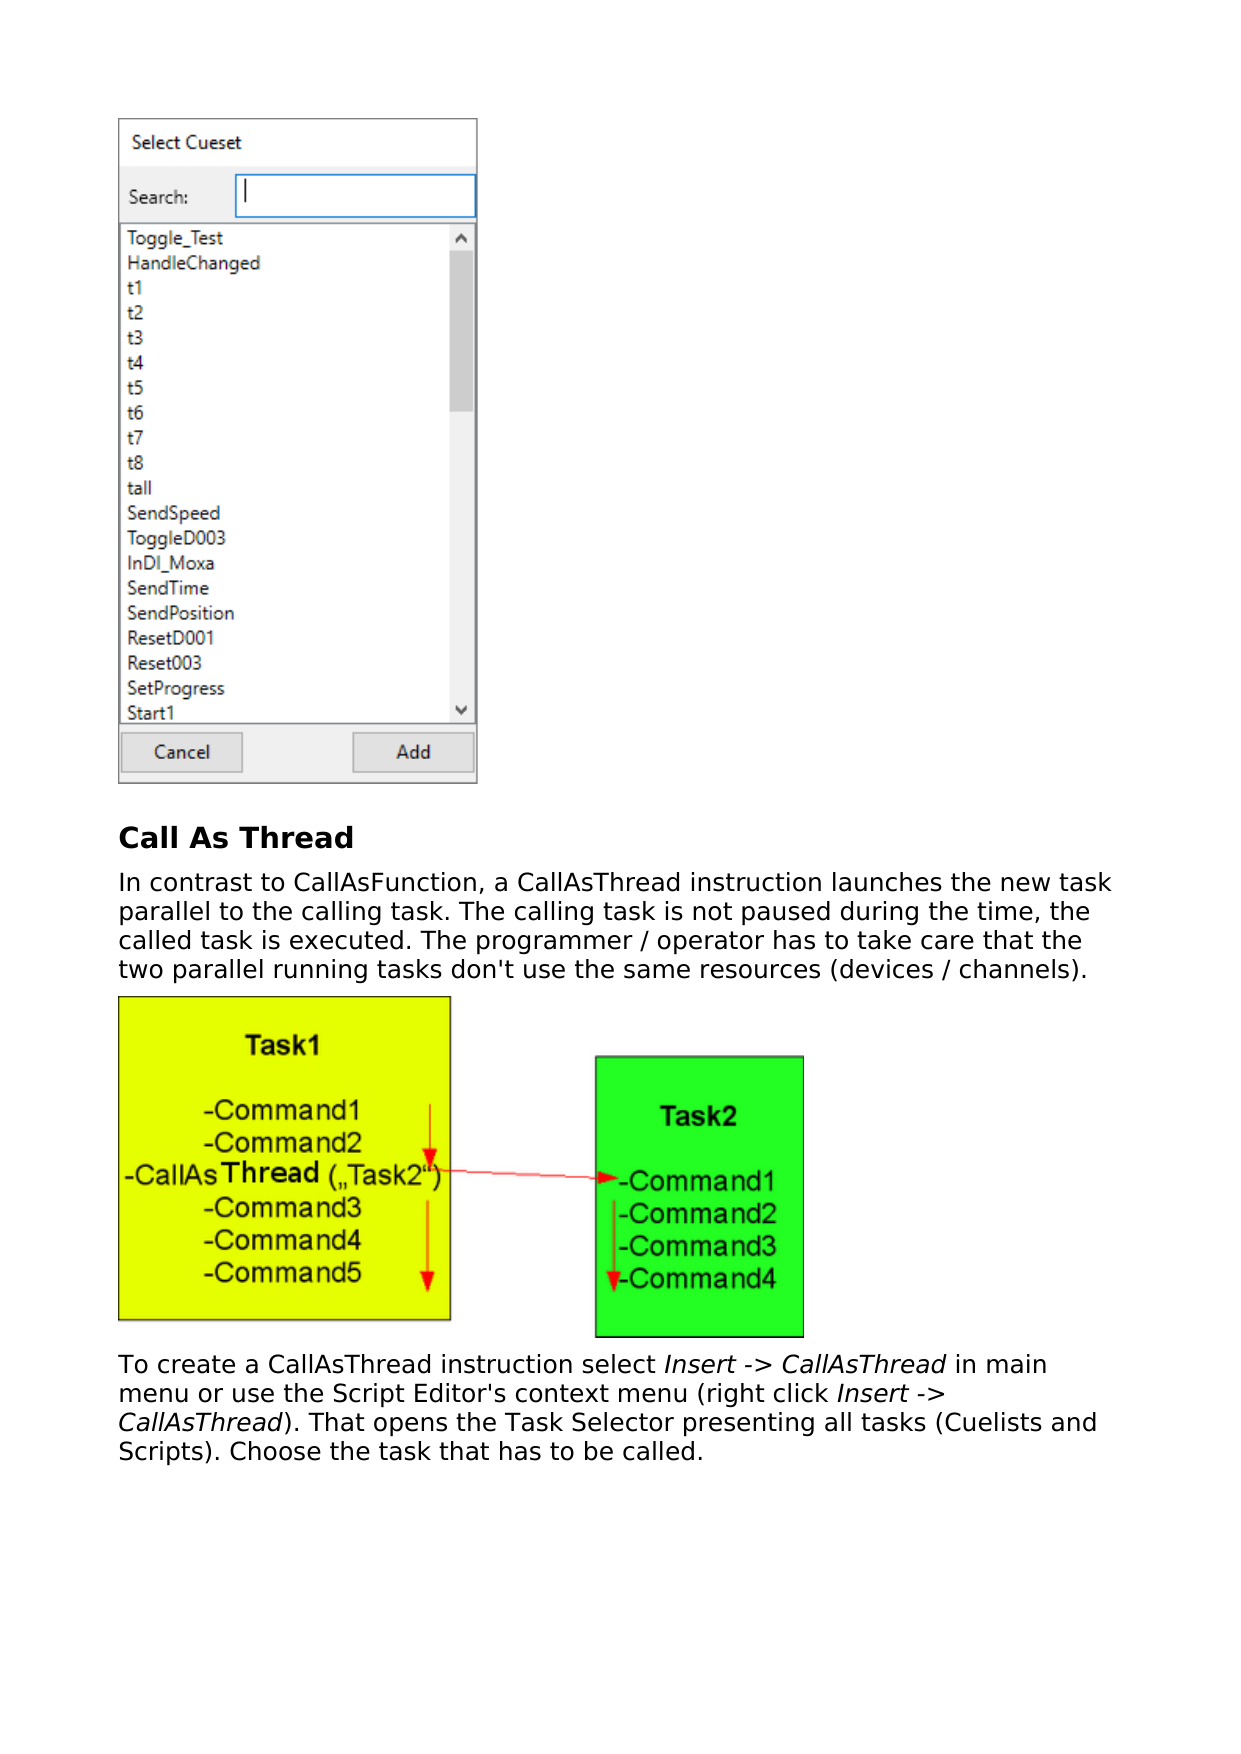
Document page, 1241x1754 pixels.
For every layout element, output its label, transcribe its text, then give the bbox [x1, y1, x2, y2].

picture [118, 118, 478, 784]
text To create a CallAsThread instruction select Insert -> CallAsThread in main menu or use the Script Editor's context menu (right click Insert -> CallAsThread). That opens the Task Selector presenting all tasks (Cuelists and Scripts). Choose the task that has to be called. [118, 1350, 1122, 1467]
picture [118, 996, 804, 1338]
subtitle Call As Thread [118, 821, 1122, 855]
text In contrast to CallAsFunction, a CallAsThread instruction launches the new task parallel to the calling task. The calling task is not paused during the time, the called task is executed. The programmer / operator has to take care that the two parallel running tasks don't use the same resources (devices / channels). [118, 868, 1122, 984]
